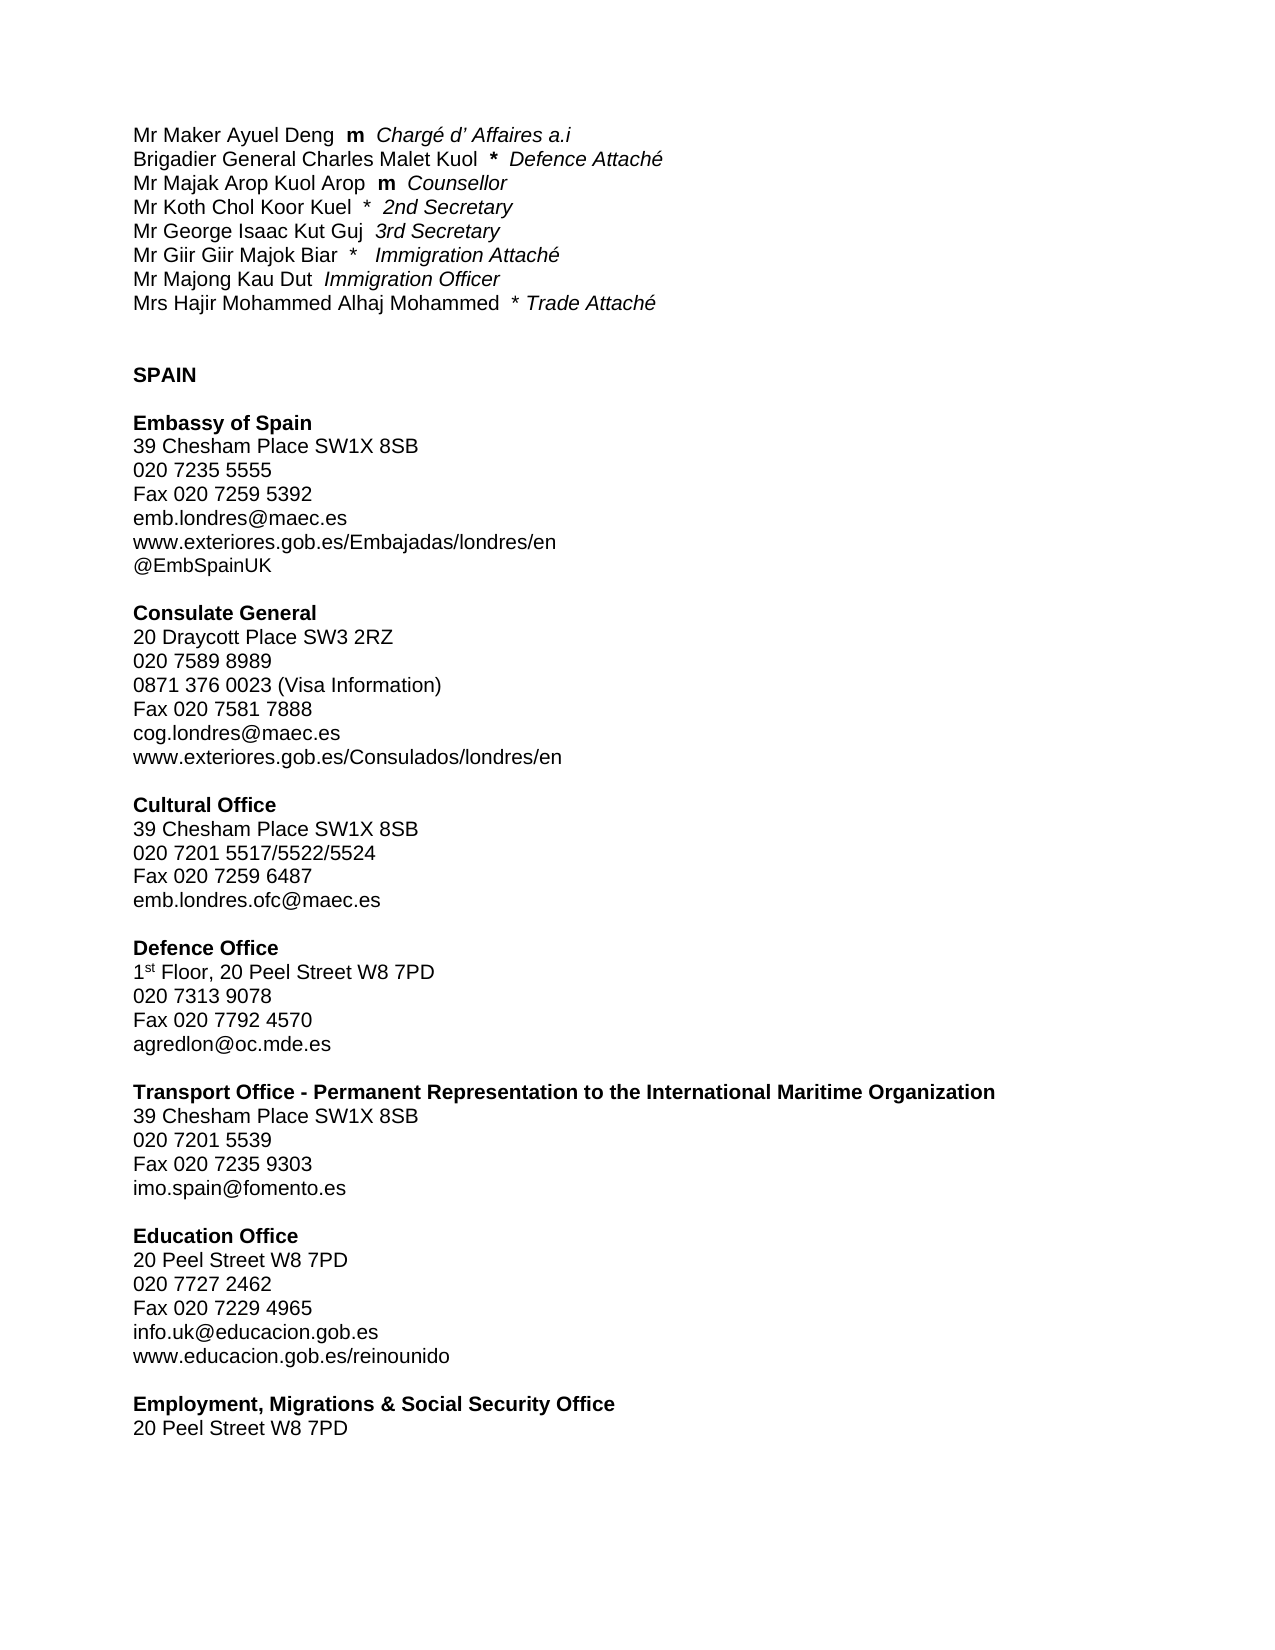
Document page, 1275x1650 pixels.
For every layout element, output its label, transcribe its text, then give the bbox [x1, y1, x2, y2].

text 20 Peel Street W8 7PD [133, 1248, 1181, 1272]
text 39 Chesham Place SW1X 8SB [133, 816, 1181, 840]
text 20 Draycott Place SW3 2RZ [133, 625, 1181, 649]
text www.exteriores.gob.es/Consulados/londres/en [133, 744, 1181, 768]
text Mr Koth Chol Koor Kuel * 2nd Secretary [133, 195, 1181, 219]
text @EmbSpainUK [133, 554, 1181, 577]
text Cultural Office [133, 792, 1181, 816]
text Fax 020 7581 7888 [133, 697, 1181, 721]
text 020 7727 2462 [133, 1272, 1181, 1296]
text 20 Peel Street W8 7PD [133, 1415, 1181, 1439]
text emb.londres@maec.es [133, 506, 1181, 530]
text www.exteriores.gob.es/Embajadas/londres/en [133, 530, 1181, 554]
text Mrs Hajir Mohammed Alhaj Mohammed * Trade Attaché [133, 291, 1181, 314]
text Mr Maker Ayuel Deng m Chargé d’ Affaires a.i [133, 123, 1181, 147]
text Fax 020 7259 6487 [133, 864, 1181, 888]
text 020 7589 8989 [133, 649, 1181, 673]
text 020 7313 9078 [133, 984, 1181, 1008]
text Mr George Isaac Kut Guj 3rd Secretary [133, 219, 1181, 243]
text 020 7201 5517/5522/5524 [133, 840, 1181, 864]
text Fax 020 7229 4965 [133, 1296, 1181, 1319]
text Mr Majong Kau Dut Immigration Officer [133, 267, 1181, 291]
text SPAIN [133, 362, 1181, 386]
text 1st Floor, 20 Peel Street W8 7PD [133, 960, 1181, 984]
text Brigadier General Charles Malet Kuol * Defence Attaché [133, 147, 1181, 171]
text Fax 020 7792 4570 [133, 1008, 1181, 1032]
text Mr Majak Arop Kuol Arop m Counsellor [133, 171, 1181, 195]
text 020 7235 5555 [133, 458, 1181, 482]
text 0871 376 0023 (Visa Information) [133, 673, 1181, 697]
text cog.londres@maec.es [133, 721, 1181, 744]
text emb.londres.ofc@maec.es [133, 888, 1181, 912]
text Fax 020 7259 5392 [133, 482, 1181, 506]
text Employment, Migrations & Social Security Office [133, 1391, 1181, 1415]
text info.uk@educacion.gob.es [133, 1319, 1181, 1343]
text imo.spain@fomento.es [133, 1176, 1181, 1200]
text agredlon@oc.mde.es [133, 1032, 1181, 1056]
text 020 7201 5539 [133, 1128, 1181, 1152]
text Defence Office [133, 936, 1181, 960]
text Transport Office - Permanent Representation to the International Maritime Organization [133, 1080, 1181, 1104]
text www.educacion.gob.es/reinounido [133, 1343, 1181, 1367]
text Consulate General [133, 601, 1181, 625]
text Fax 020 7235 9303 [133, 1152, 1181, 1176]
text Mr Giir Giir Majok Biar * Immigration Attaché [133, 243, 1181, 267]
text Embassy of Spain [133, 410, 1181, 434]
text 39 Chesham Place SW1X 8SB [133, 1104, 1181, 1128]
text 39 Chesham Place SW1X 8SB [133, 434, 1181, 458]
text Education Office [133, 1224, 1181, 1248]
